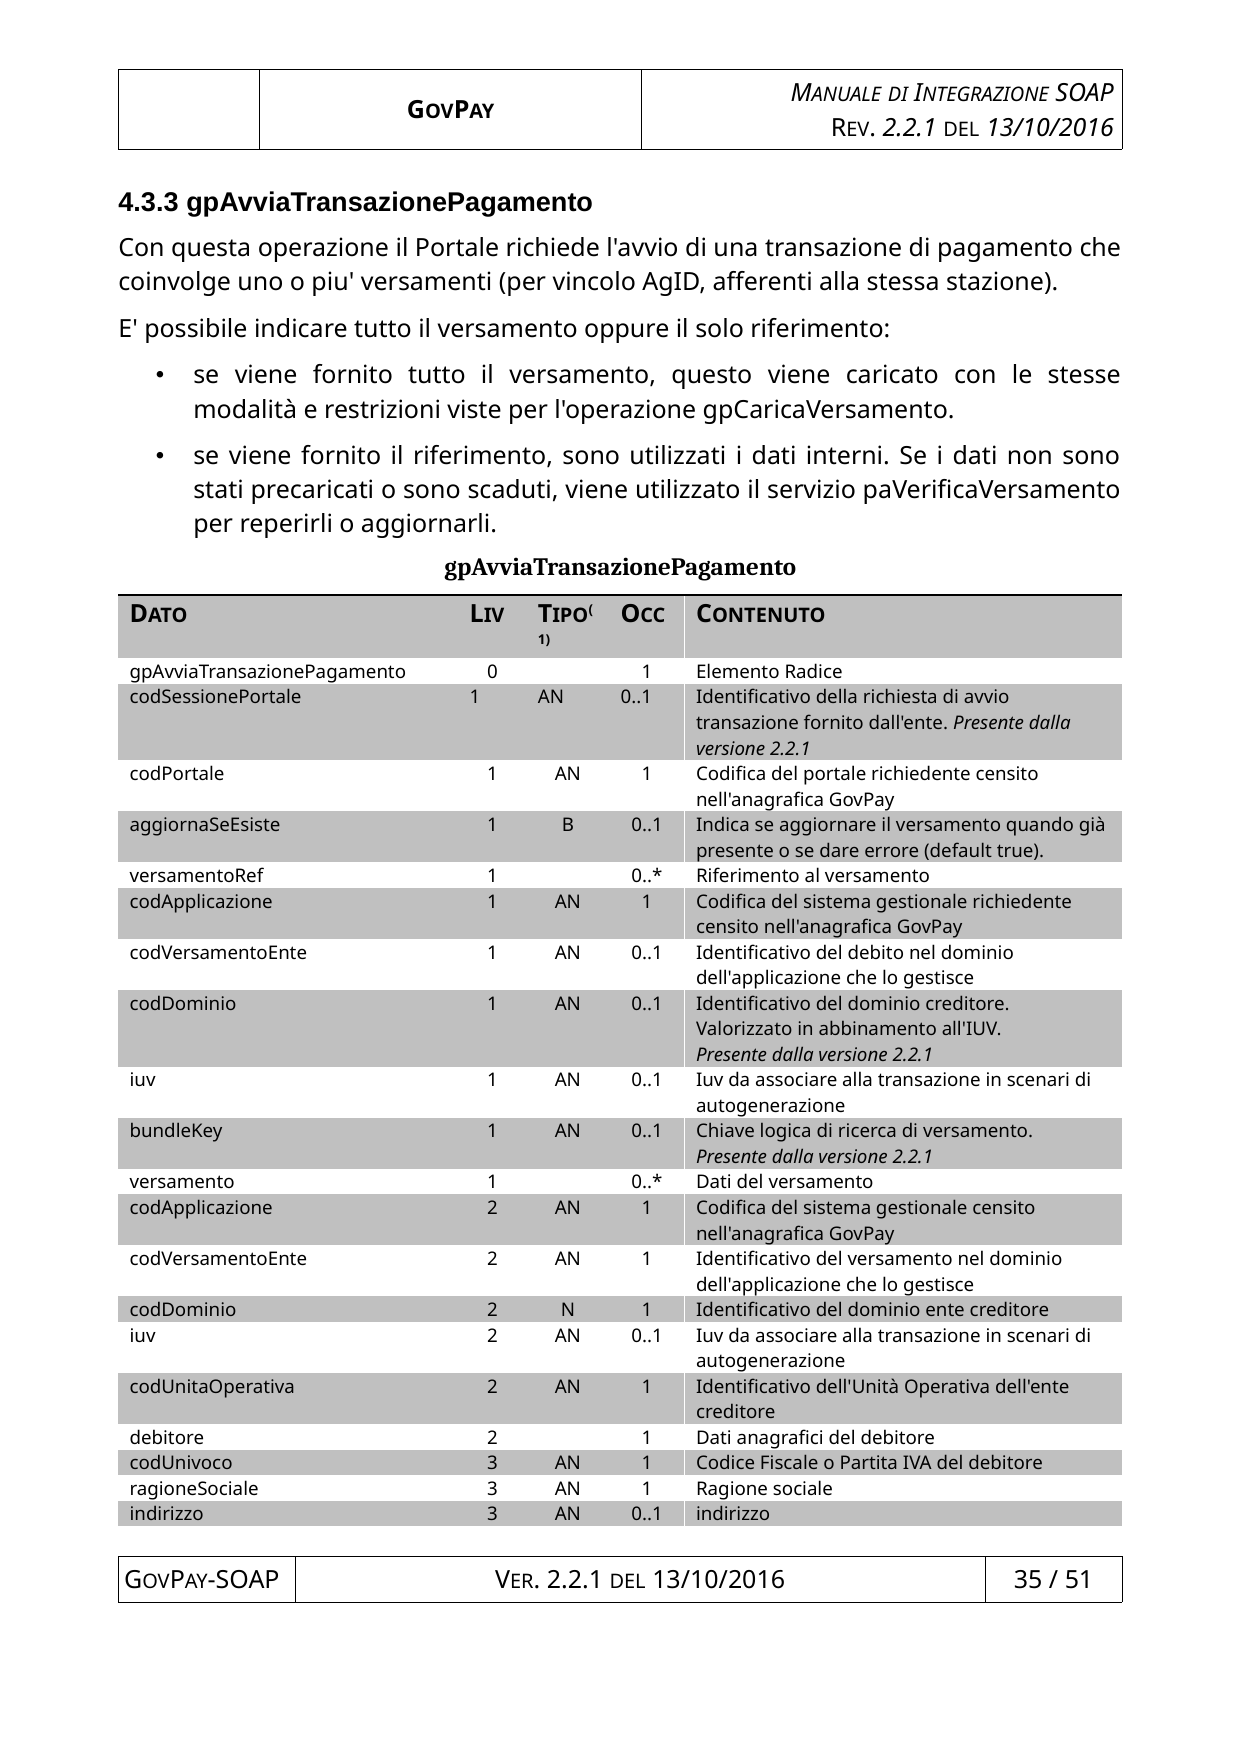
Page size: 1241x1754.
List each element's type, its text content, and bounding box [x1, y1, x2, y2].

table_cell bundleKey [118, 1118, 458, 1169]
table_cell Occ [609, 596, 684, 658]
table_cell AN [526, 1373, 609, 1424]
text E' possibile indicare tutto il versamento oppure il solo riferimento: [118, 311, 1122, 345]
table_cell 1 [609, 1373, 684, 1424]
table_cell codPortale [118, 760, 458, 811]
table_cell 0..1 [609, 939, 684, 990]
table_cell codVersamentoEnte [118, 1245, 458, 1296]
table_cell 3 [458, 1475, 526, 1501]
table_cell 1 [458, 684, 526, 760]
table_cell N [526, 1296, 609, 1322]
table_cell 1 [609, 1194, 684, 1245]
table_cell AN [526, 1067, 609, 1118]
table_cell codVersamentoEnte [118, 939, 458, 990]
table_cell codApplicazione [118, 1194, 458, 1245]
table_cell AN [526, 1450, 609, 1475]
table_cell Codifica del sistema gestionale richiedente censito nell'anagrafica GovPay [685, 888, 1122, 939]
table_cell Identificativo del dominio ente creditore [685, 1296, 1122, 1322]
table_cell codDominio [118, 990, 458, 1067]
table_cell 1 [458, 1067, 526, 1118]
table_cell 0..* [609, 863, 684, 888]
table_cell 1 [458, 990, 526, 1067]
table_cell AN [526, 888, 609, 939]
table_cell AN [526, 1322, 609, 1373]
table_cell 0..1 [609, 684, 684, 760]
table_cell 0..1 [609, 1322, 684, 1373]
table_cell B [526, 811, 609, 862]
table_cell 3 [458, 1450, 526, 1475]
table_cell 1 [458, 811, 526, 862]
table_cell 1 [609, 1450, 684, 1475]
table_cell codApplicazione [118, 888, 458, 939]
list se viene fornito tutto il versamento, questo viene caricato con le stesse modalità e restrizioni viste per l'operazione gpCaricaVersamento. [156, 357, 1122, 425]
table_cell 0..1 [609, 1501, 684, 1526]
table_header gpAvviaTransazionePagamento [118, 553, 1122, 594]
table_cell Identificativo del dominio creditore. Valorizzato in abbinamento all'IUV. Presente dalla versione 2.2.1 [685, 990, 1122, 1067]
table_cell Iuv da associare alla transazione in scenari di autogenerazione [685, 1067, 1122, 1118]
table_cell Identificativo del debito nel dominio dell'applicazione che lo gestisce [685, 939, 1122, 990]
table_cell 1 [609, 1424, 684, 1449]
table_cell AN [526, 1245, 609, 1296]
table_cell 1 [458, 1118, 526, 1169]
table_cell [526, 863, 609, 888]
table_cell codSessionePortale [118, 684, 458, 760]
table_cell [526, 1424, 609, 1449]
table_cell Codifica del portale richiedente censito nell'anagrafica GovPay [685, 760, 1122, 811]
table_cell aggiornaSeEsiste [118, 811, 458, 862]
table_cell 1 [609, 760, 684, 811]
table_cell 1 [609, 1245, 684, 1296]
table_cell 0..1 [609, 1118, 684, 1169]
table_cell AN [526, 1194, 609, 1245]
table_cell AN [526, 990, 609, 1067]
table_cell 2 [458, 1373, 526, 1424]
table_cell codUnivoco [118, 1450, 458, 1475]
table_cell indirizzo [118, 1501, 458, 1526]
table_cell ragioneSociale [118, 1475, 458, 1501]
table_cell Codifica del sistema gestionale censito nell'anagrafica GovPay [685, 1194, 1122, 1245]
table_cell Elemento Radice [685, 658, 1122, 684]
table_cell Riferimento al versamento [685, 863, 1122, 888]
table_cell 0 [458, 658, 526, 684]
table_cell 1 [458, 888, 526, 939]
table_cell 0..1 [609, 1067, 684, 1118]
table_cell 2 [458, 1322, 526, 1373]
table_cell 1 [609, 1296, 684, 1322]
table_cell 1 [609, 1475, 684, 1501]
text Con questa operazione il Portale richiede l'avvio di una transazione di pagamento che coinvolge uno o piu' versamenti (per vincolo AgID, afferenti alla stessa stazione). [118, 230, 1122, 298]
table_cell iuv [118, 1322, 458, 1373]
table_cell AN [526, 939, 609, 990]
table_cell Identificativo dell'Unità Operativa dell'ente creditore [685, 1373, 1122, 1424]
table_cell 1 [458, 1169, 526, 1194]
list se viene fornito il riferimento, sono utilizzati i dati interni. Se i dati non sono stati precaricati o sono scaduti, viene utilizzato il servizio paVerificaVersamento per reperirli o aggiornarli. [156, 438, 1122, 540]
subtitle gpAvviaTransazionePagamento [118, 186, 1122, 217]
table_cell 0..* [609, 1169, 684, 1194]
table_cell 2 [458, 1424, 526, 1449]
table_cell 2 [458, 1245, 526, 1296]
table_cell 3 [458, 1501, 526, 1526]
table_cell Ragione sociale [685, 1475, 1122, 1501]
table_cell debitore [118, 1424, 458, 1449]
table_cell codDominio [118, 1296, 458, 1322]
table_cell [526, 658, 609, 684]
table_cell codUnitaOperativa [118, 1373, 458, 1424]
table_cell 1 [458, 939, 526, 990]
table_cell versamento [118, 1169, 458, 1194]
table_cell Dato [118, 596, 458, 658]
table_cell 2 [458, 1194, 526, 1245]
table_cell 1 [458, 863, 526, 888]
table_cell AN [526, 1475, 609, 1501]
table_cell iuv [118, 1067, 458, 1118]
table_cell Indica se aggiornare il versamento quando già presente o se dare errore (default true). [685, 811, 1122, 862]
table_cell 0..1 [609, 990, 684, 1067]
table_cell Codice Fiscale o Partita IVA del debitore [685, 1450, 1122, 1475]
table_cell Dati del versamento [685, 1169, 1122, 1194]
table_cell Iuv da associare alla transazione in scenari di autogenerazione [685, 1322, 1122, 1373]
table_cell Contenuto [685, 596, 1122, 658]
table_cell 2 [458, 1296, 526, 1322]
table_cell Chiave logica di ricerca di versamento. Presente dalla versione 2.2.1 [685, 1118, 1122, 1169]
table_cell AN [526, 1118, 609, 1169]
table_cell gpAvviaTransazionePagamento [118, 658, 458, 684]
table_cell AN [526, 760, 609, 811]
table_cell 1 [609, 658, 684, 684]
table_cell versamentoRef [118, 863, 458, 888]
table_cell Dati anagrafici del debitore [685, 1424, 1122, 1449]
table_cell AN [526, 1501, 609, 1526]
table_cell 1 [458, 760, 526, 811]
table_cell 0..1 [609, 811, 684, 862]
table_cell 1 [609, 888, 684, 939]
table_cell [526, 1169, 609, 1194]
table_cell Identificativo del versamento nel dominio dell'applicazione che lo gestisce [685, 1245, 1122, 1296]
table_cell AN [526, 684, 609, 760]
table_cell Liv [458, 596, 526, 658]
table_cell Tipo(1) [526, 596, 609, 658]
table_cell indirizzo [685, 1501, 1122, 1526]
table_cell Identificativo della richiesta di avvio transazione fornito dall'ente. Presente dalla versione 2.2.1 [685, 684, 1122, 760]
